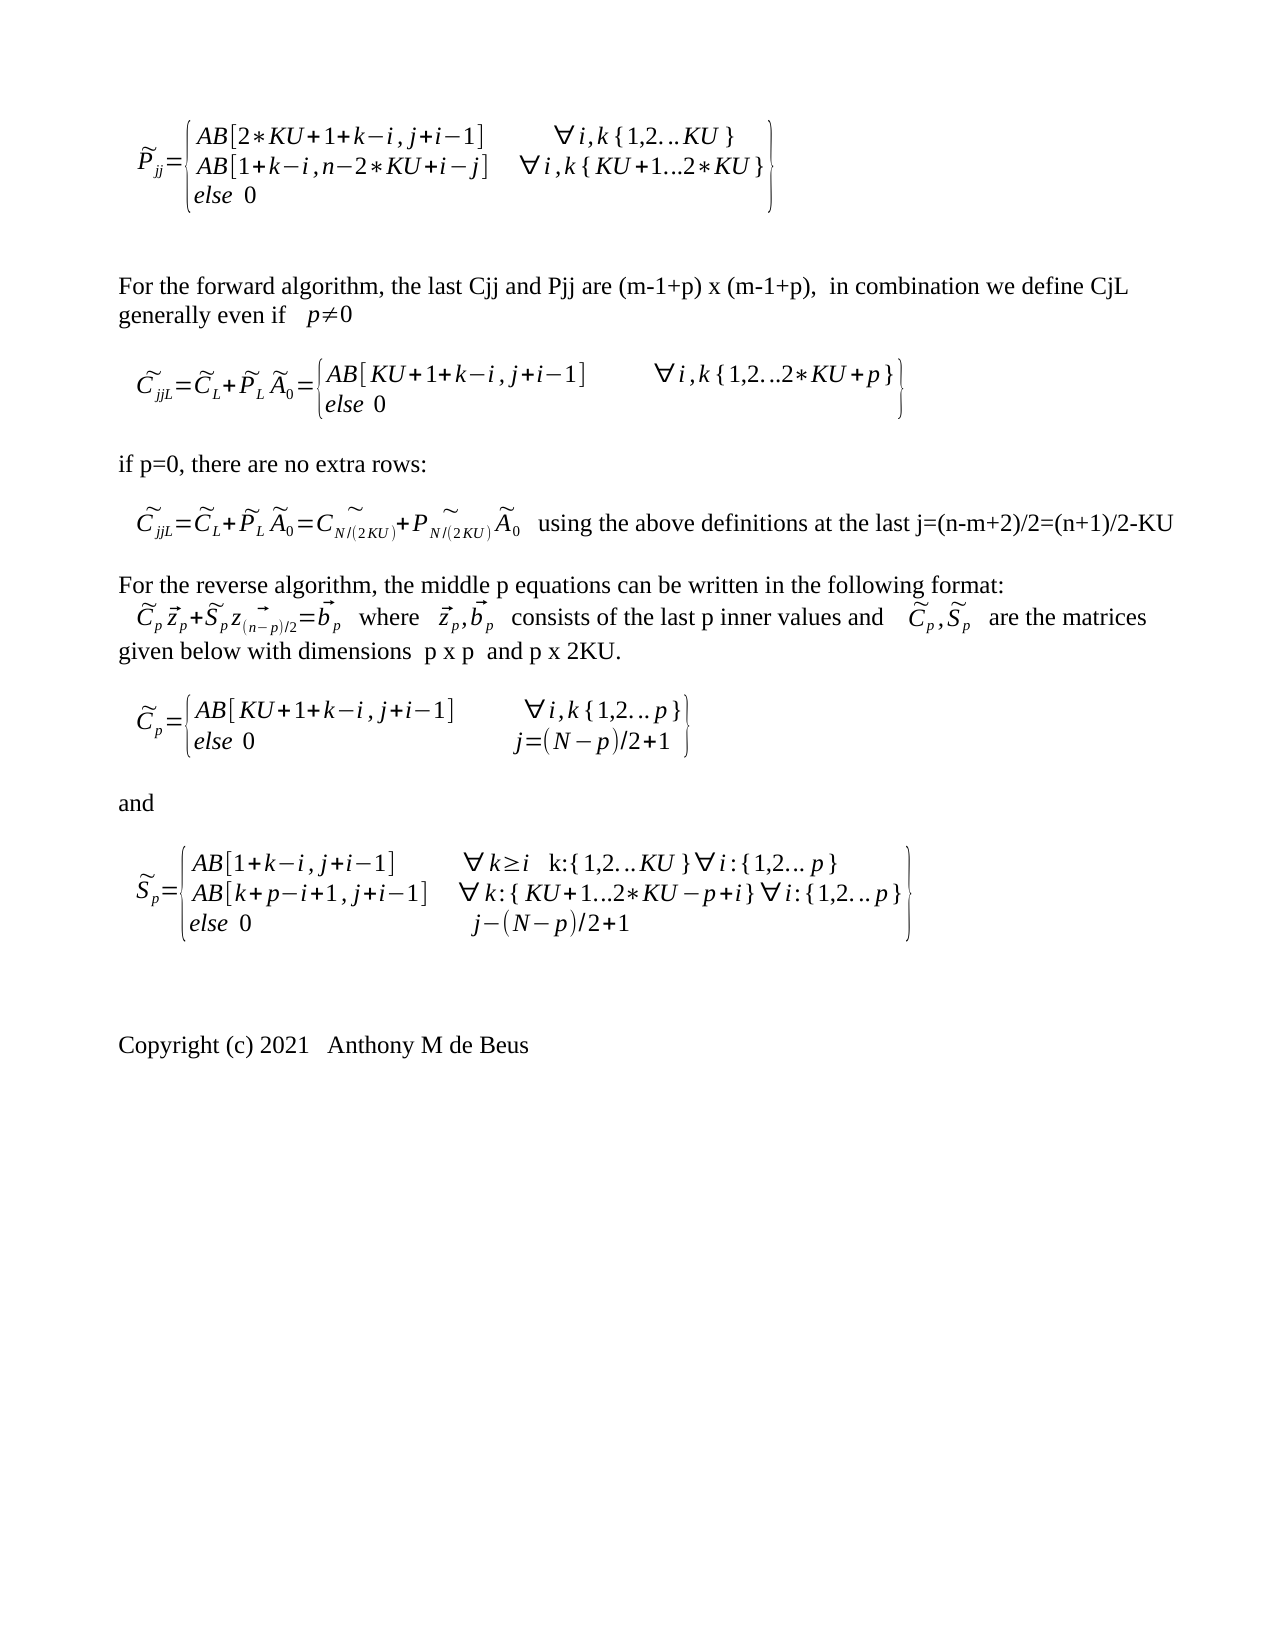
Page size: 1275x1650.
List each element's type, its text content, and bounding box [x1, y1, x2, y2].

text if p=0, there are no extra rows: [118, 449, 1187, 478]
text and [118, 788, 1187, 816]
text Copyright (c) 2021 Anthony M de Beus [118, 1030, 1187, 1058]
text For the forward algorithm, the last Cjj and Pjj are (m-1+p) x (m-1+p), in combination we define CjL generally even if [118, 271, 1187, 329]
text For the reverse algorithm, the middle p equations can be written in the following format:whereconsists of the last p inner values and are the matrices given below with dimensions p x p and p x 2KU. [118, 571, 1187, 664]
text using the above definitions at the last j=(n-m+2)/2=(n+1)/2-KU [118, 507, 1187, 542]
